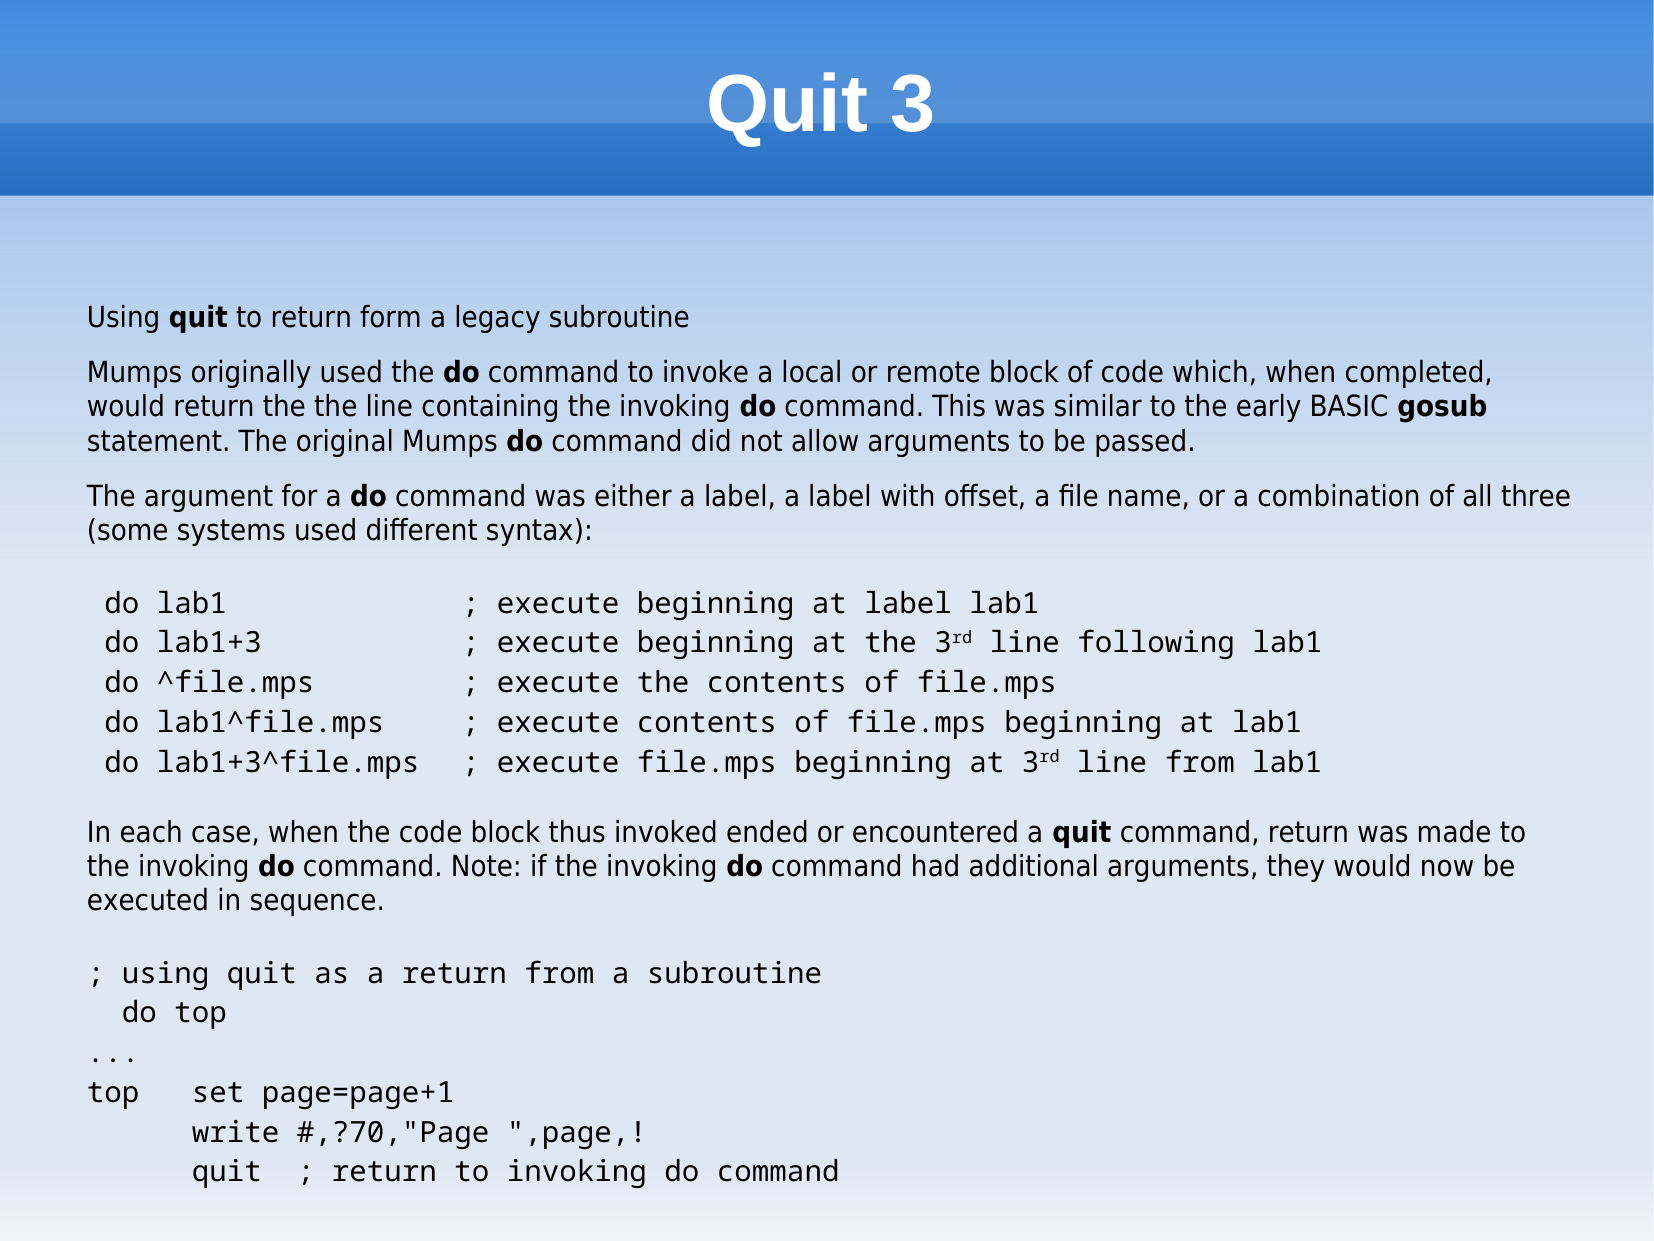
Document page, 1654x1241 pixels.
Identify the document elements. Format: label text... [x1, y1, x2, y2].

title Quit 3 [76, 0, 1565, 208]
list Using quit to return form a legacy subroutine Mumps originally used the do command to invoke a local or remote block of code which, when completed, would return the the line containing the invoking do command. This was similar to the early BASIC gosub statement. The original Mumps do command did not allow arguments to be passed. The argument for a do command was either a label, a label with offset, a file name, or a combination of all three (some systems used different syntax): do lab1 ; execute beginning at label lab1 do lab1+3 ; execute beginning at the 3rd line following lab1 do ^file.mps ; execute the contents of file.mps do lab1^file.mps ; execute contents of file.mps beginning at lab1 do lab1+3^file.mps ; execute file.mps beginning at 3rd line from lab1 In each case, when the code block thus invoked ended or encountered a quit command, return was made to the invoking do command. Note: if the invoking do command had additional arguments, they would now be executed in sequence. ; using quit as a return from a subroutine do top ... top set page=page+1 write #,?70,"Page ",page,! quit ; return to invoking do command [86, 300, 1576, 1197]
picture [0, 0, 1654, 1241]
